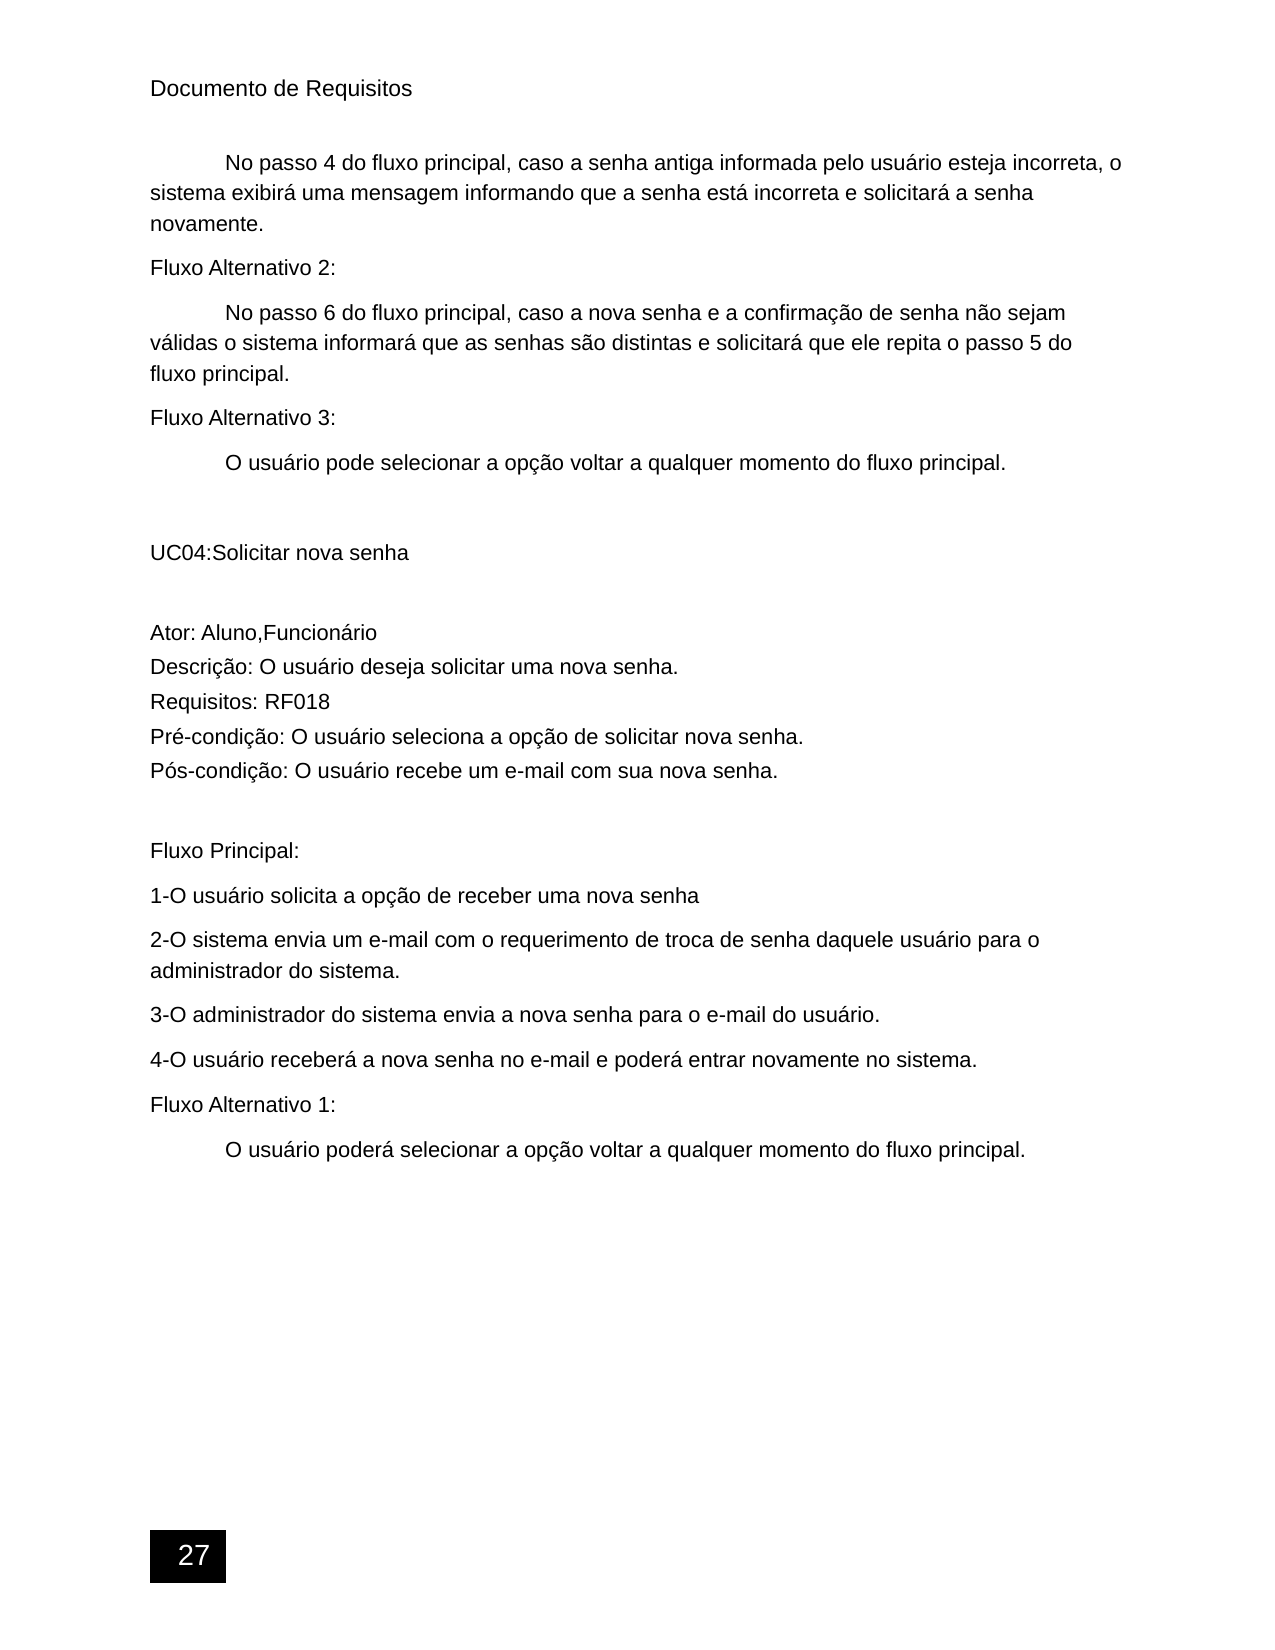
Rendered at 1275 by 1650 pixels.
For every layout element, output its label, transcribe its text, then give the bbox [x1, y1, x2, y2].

text Descrição: O usuário deseja solicitar uma nova senha. [150, 654, 1125, 679]
text No passo 6 do fluxo principal, caso a nova senha e a confirmação de senha não sejam válidas o sistema informará que as senhas são distintas e solicitará que ele repita o passo 5 do fluxo principal. [150, 300, 1125, 386]
text 1-O usuário solicita a opção de receber uma nova senha [150, 883, 1125, 908]
text No passo 4 do fluxo principal, caso a senha antiga informada pelo usuário esteja incorreta, o sistema exibirá uma mensagem informando que a senha está incorreta e solicitará a senha novamente. [150, 150, 1125, 236]
text Fluxo Principal: [150, 838, 1125, 863]
text Requisitos: RF018 [150, 689, 1125, 714]
text O usuário poderá selecionar a opção voltar a qualquer momento do fluxo principal. [150, 1137, 1125, 1162]
text Fluxo Alternativo 1: [150, 1092, 1125, 1117]
text Fluxo Alternativo 3: [150, 405, 1125, 430]
text 2-O sistema envia um e-mail com o requerimento de troca de senha daquele usuário para o administrador do sistema. [150, 927, 1125, 983]
text 3-O administrador do sistema envia a nova senha para o e-mail do usuário. [150, 1002, 1125, 1028]
text Pré-condição: O usuário seleciona a opção de solicitar nova senha. [150, 724, 1125, 749]
text Pós-condição: O usuário recebe um e-mail com sua nova senha. [150, 758, 1125, 783]
text 4-O usuário receberá a nova senha no e-mail e poderá entrar novamente no sistema. [150, 1047, 1125, 1072]
text O usuário pode selecionar a opção voltar a qualquer momento do fluxo principal. [150, 450, 1125, 475]
text UC04:Solicitar nova senha [150, 539, 1125, 599]
text Ator: Aluno,Funcionário [150, 619, 1125, 645]
text Fluxo Alternativo 2: [150, 255, 1125, 280]
